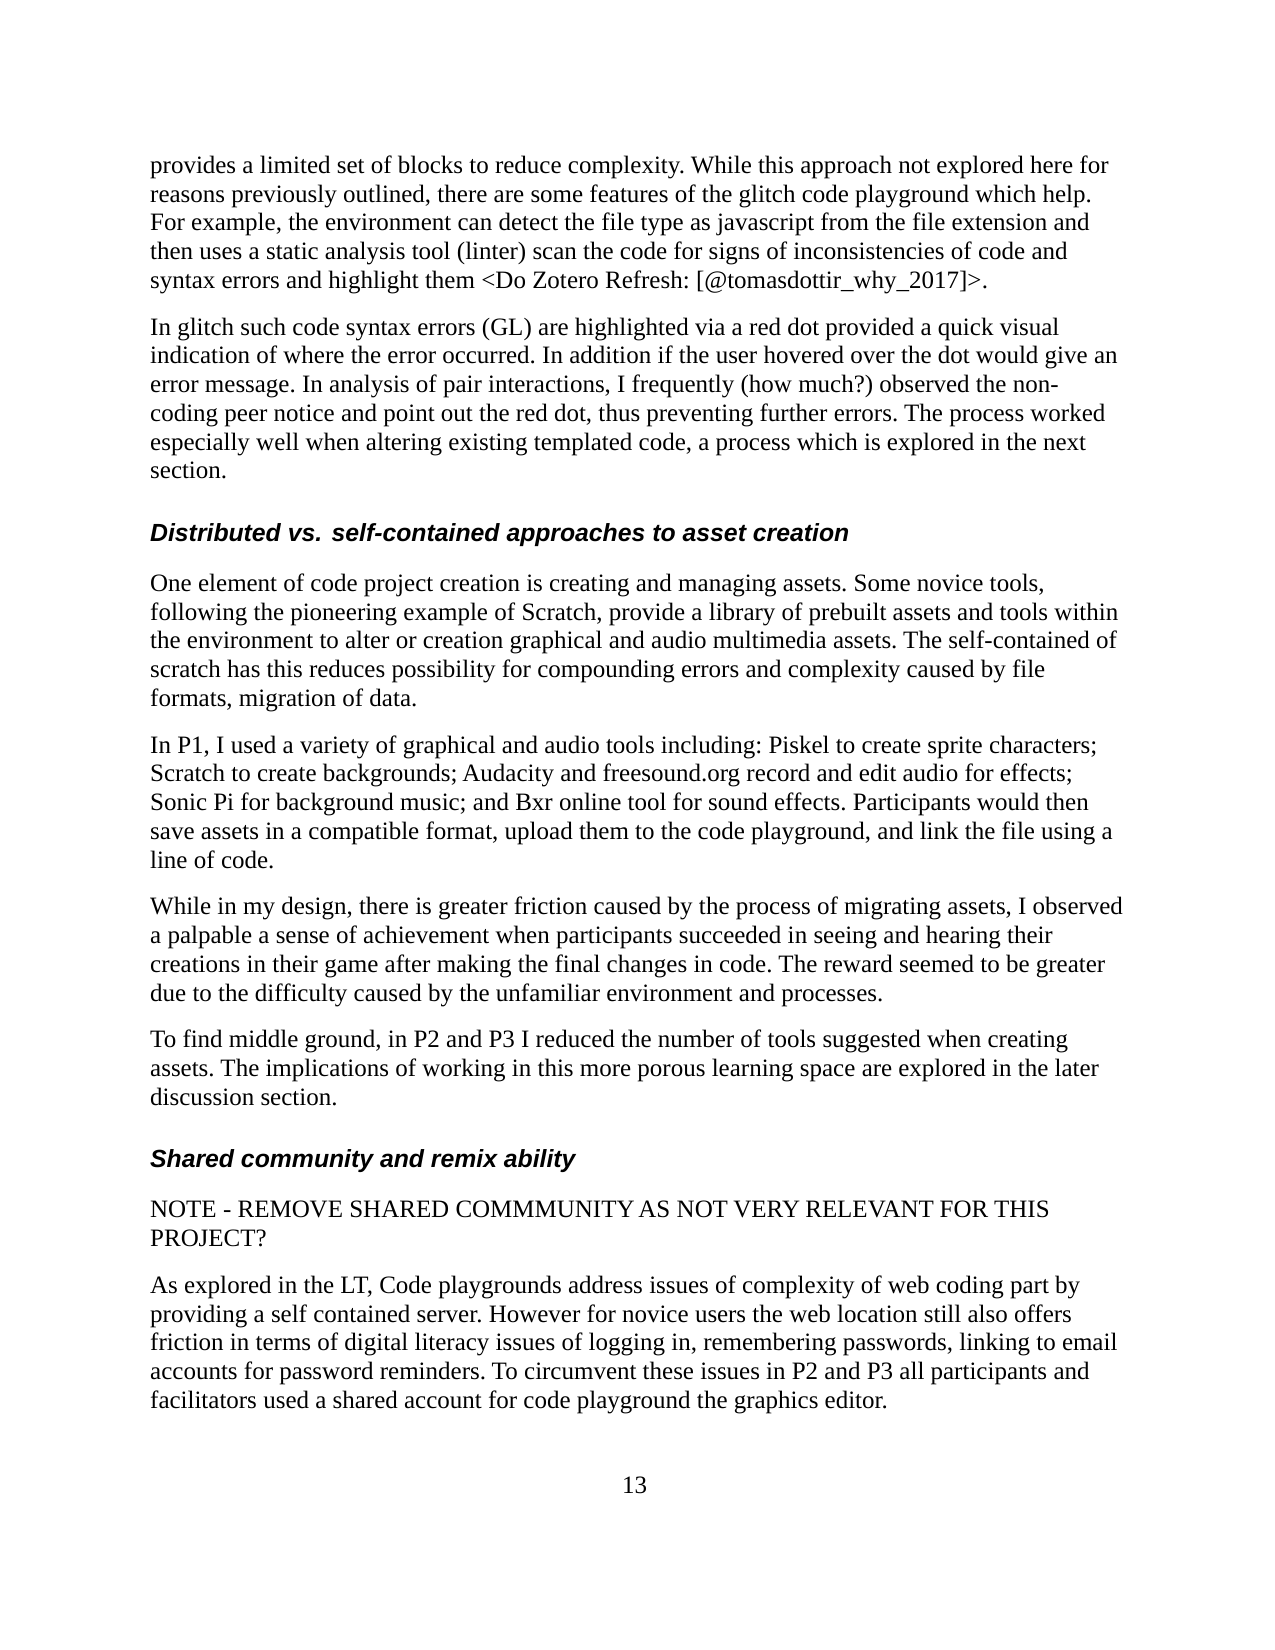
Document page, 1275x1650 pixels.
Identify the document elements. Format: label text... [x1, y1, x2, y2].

text In P1, I used a variety of graphical and audio tools including: Piskel to create sprite characters; Scratch to create backgrounds; Audacity and freesound.org record and edit audio for effects; Sonic Pi for background music; and Bxr online tool for sound effects. Participants would then save assets in a compatible format, upload them to the code playground, and link the file using a line of code. [150, 730, 1125, 873]
text To find middle ground, in P2 and P3 I reduced the number of tools suggested when creating assets. The implications of working in this more porous learning space are explored in the later discussion section. [150, 1024, 1125, 1111]
subtitle Shared community and remix ability [150, 1144, 1125, 1173]
text In glitch such code syntax errors (GL) are highlighted via a red dot provided a quick visual indication of where the error occurred. In addition if the user hovered over the dot would give an error message. In analysis of pair interactions, I frequently (how much?) observed the non-coding peer notice and point out the red dot, thus preventing further errors. The process worked especially well when altering existing templated code, a process which is explored in the next section. [150, 312, 1125, 484]
text NOTE - REMOVE SHARED COMMMUNITY AS NOT VERY RELEVANT FOR THIS PROJECT? [150, 1194, 1125, 1252]
text provides a limited set of blocks to reduce complexity. While this approach not explored here for reasons previously outlined, there are some features of the glitch code playground which help. For example, the environment can detect the file type as javascript from the file extension and then uses a static analysis tool (linter) scan the code for signs of inconsistencies of code and syntax errors and highlight them <Do Zotero Refresh: [@tomasdottir_why_2017]>. [150, 150, 1125, 294]
text While in my design, there is greater friction caused by the process of migrating assets, I observed a palpable a sense of achievement when participants succeeded in seeing and hearing their creations in their game after making the final changes in code. The reward seemed to be greater due to the difficulty caused by the unfamiliar environment and processes. [150, 891, 1125, 1006]
text As explored in the LT, Code playgrounds address issues of complexity of web coding part by providing a self contained server. However for novice users the web location still also offers friction in terms of digital literacy issues of logging in, remembering passwords, linking to email accounts for password reminders. To circumvent these issues in P2 and P3 all participants and facilitators used a shared account for code playground the graphics editor. [150, 1270, 1125, 1414]
subtitle Distributed vs. self-contained approaches to asset creation [150, 518, 1125, 547]
text One element of code project creation is creating and managing assets. Some novice tools, following the pioneering example of Scratch, provide a library of prebuilt assets and tools within the environment to alter or creation graphical and audio multimedia assets. The self-contained of scratch has this reduces possibility for compounding errors and complexity caused by file formats, migration of data. [150, 568, 1125, 712]
